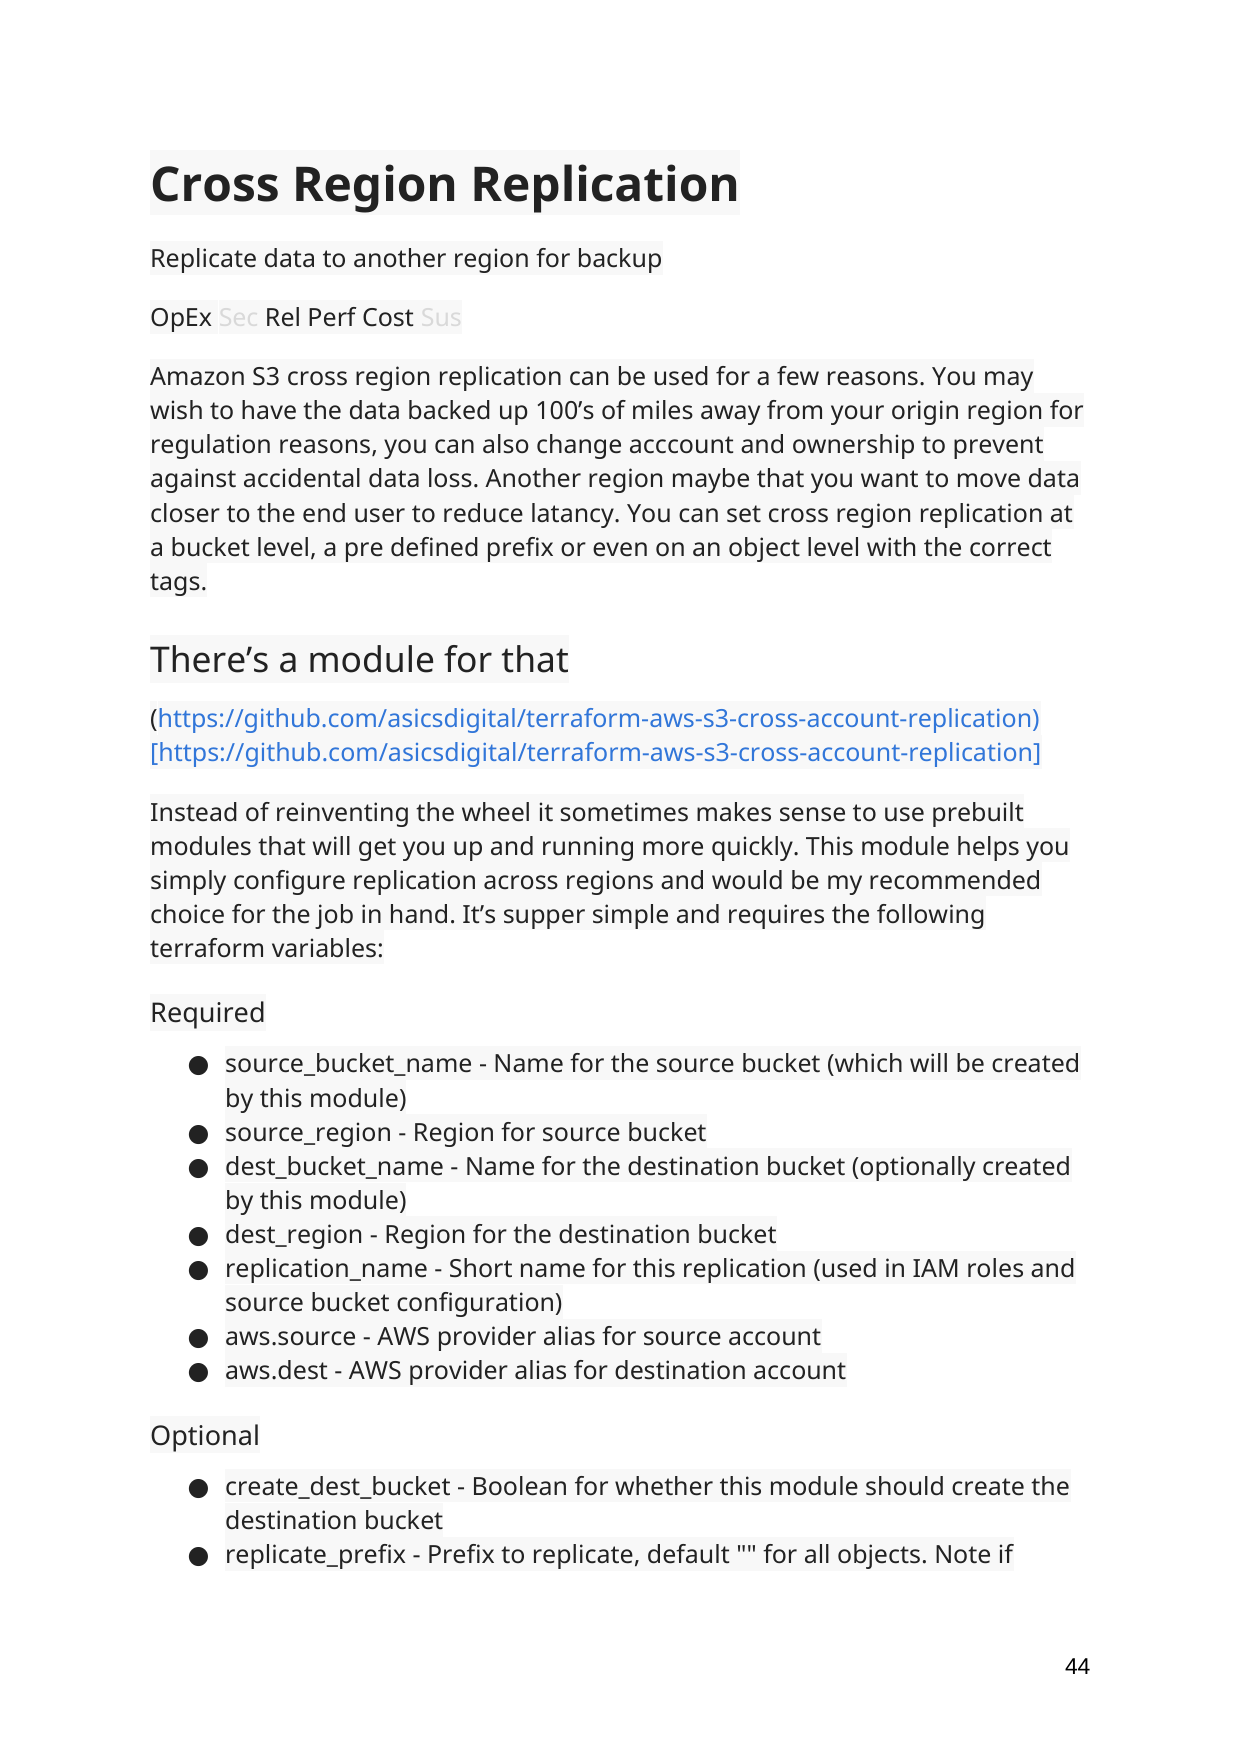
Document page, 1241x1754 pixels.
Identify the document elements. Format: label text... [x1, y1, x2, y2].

subtitle Cross Region Replication [150, 150, 1090, 215]
list replication_name - Short name for this replication (used in IAM roles and source bucket configuration) [187, 1251, 1090, 1319]
list create_dest_bucket - Boolean for whether this module should create the destination bucket [187, 1468, 1090, 1537]
list dest_bucket_name - Name for the destination bucket (optionally created by this module) [187, 1148, 1090, 1216]
text Amazon S3 cross region replication can be used for a few reasons. You may wish to have the data backed up 100’s of miles away from your origin region for regulation reasons, you can also change acccount and ownership to prevent against accidental data loss. Another region maybe that you want to move data closer to the end user to reduce latancy. You can set cross region replication at a bucket level, a pre defined prefix or even on an object level with the correct tags. [150, 359, 1090, 597]
list dest_region - Region for the destination bucket [187, 1216, 1090, 1251]
subtitle There’s a module for that [150, 635, 1090, 683]
text Instead of reinventing the wheel it sometimes makes sense to use prebuilt modules that will get you up and running more quickly. This module helps you simply configure replication across regions and would be my recommended choice for the job in hand. It’s supper simple and requires the following terraform variables: [150, 794, 1090, 964]
list aws.source - AWS provider alias for source account [187, 1319, 1090, 1353]
list replicate_prefix - Prefix to replicate, default "" for all objects. Note if [187, 1537, 1090, 1571]
subtitle Optional [150, 1416, 1090, 1453]
text Replicate data to another region for backup [150, 241, 1090, 275]
subtitle Required [150, 994, 1090, 1031]
text OpEx Sec Rel Perf Cost Sus [150, 300, 1090, 334]
list source_region - Region for source bucket [187, 1114, 1090, 1148]
list aws.dest - AWS provider alias for destination account [187, 1353, 1090, 1387]
list source_bucket_name - Name for the source bucket (which will be created by this module) [187, 1046, 1090, 1114]
text (https://github.com/asicsdigital/terraform-aws-s3-cross-account-replication)[https://github.com/asicsdigital/terraform-aws-s3-cross-account-replication] [150, 701, 1090, 769]
